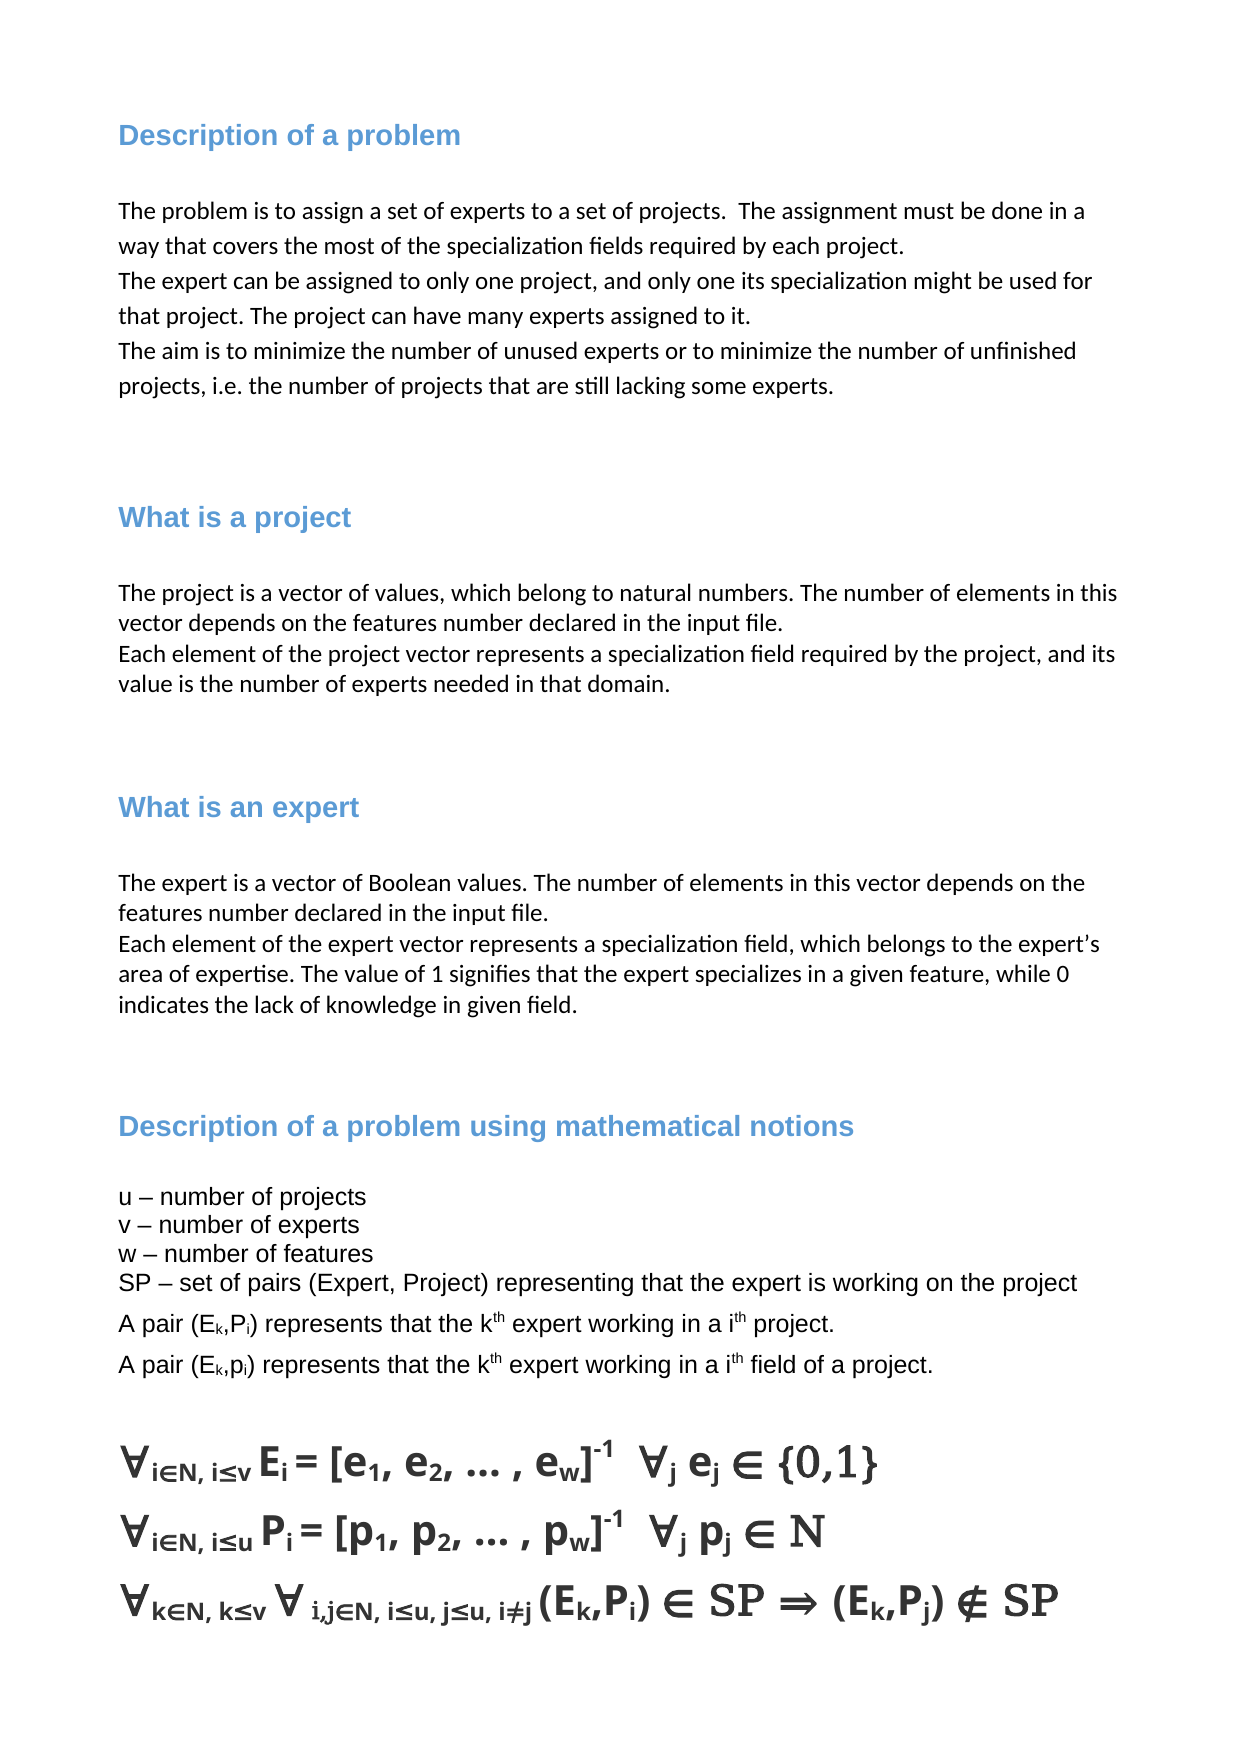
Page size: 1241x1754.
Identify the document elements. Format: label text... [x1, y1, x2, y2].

text ∀i∈N, i≤v Ei = [e1, e2, … , ew]-1 ∀j ej ∈ {0,1} [118, 1432, 1122, 1489]
text What is an expert [118, 789, 1122, 862]
text u – number of projects v – number of experts w – number of features SP – set of pairs (Expert, Project) representing that the expert is working on the project [118, 1148, 1122, 1296]
text Description of a problem using mathematical notions [118, 1109, 1122, 1143]
text The expert is a vector of Boolean values. The number of elements in this vector depends on the features number declared in the input file. Each element of the expert vector represents a specialization field, which belongs to the expert’s area of expertise. The value of 1 signifies that the expert specializes in a given feature, while 0 indicates the lack of knowledge in given field. [118, 867, 1122, 1076]
text A pair (Ek,Pi) represents that the kth expert working in a ith project. [118, 1309, 1122, 1338]
text The project is a vector of values, which belong to natural numbers. The number of elements in this vector depends on the features number declared in the input file. Each element of the project vector represents a specialization field required by the project, and its value is the number of experts needed in that domain. [118, 577, 1122, 699]
text The problem is to assign a set of experts to a set of projects. The assignment must be done in a way that covers the most of the specialization fields required by each project. The expert can be assigned to only one project, and only one its specialization might be used for that project. The project can have many experts assigned to it. The aim is to minimize the number of unused experts or to minimize the number of unfinished projects, i.e. the number of projects that are still lacking some experts. [118, 195, 1122, 401]
text ∀i∈N, i≤u Pi = [p1, p2, … , pw]-1 ∀j pj ∈ N [118, 1501, 1122, 1558]
text Description of a problem [118, 118, 1122, 190]
text What is a project [118, 500, 1122, 572]
text ∀k∈N, k≤v ∀ i,j∈N, i≤u, j≤u, i≠j (Ek,Pi) ∈ SP ⇒ (Ek,Pj) ∉ SP [118, 1571, 1122, 1627]
text A pair (Ek,pi) represents that the kth expert working in a ith field of a project. [118, 1350, 1122, 1379]
